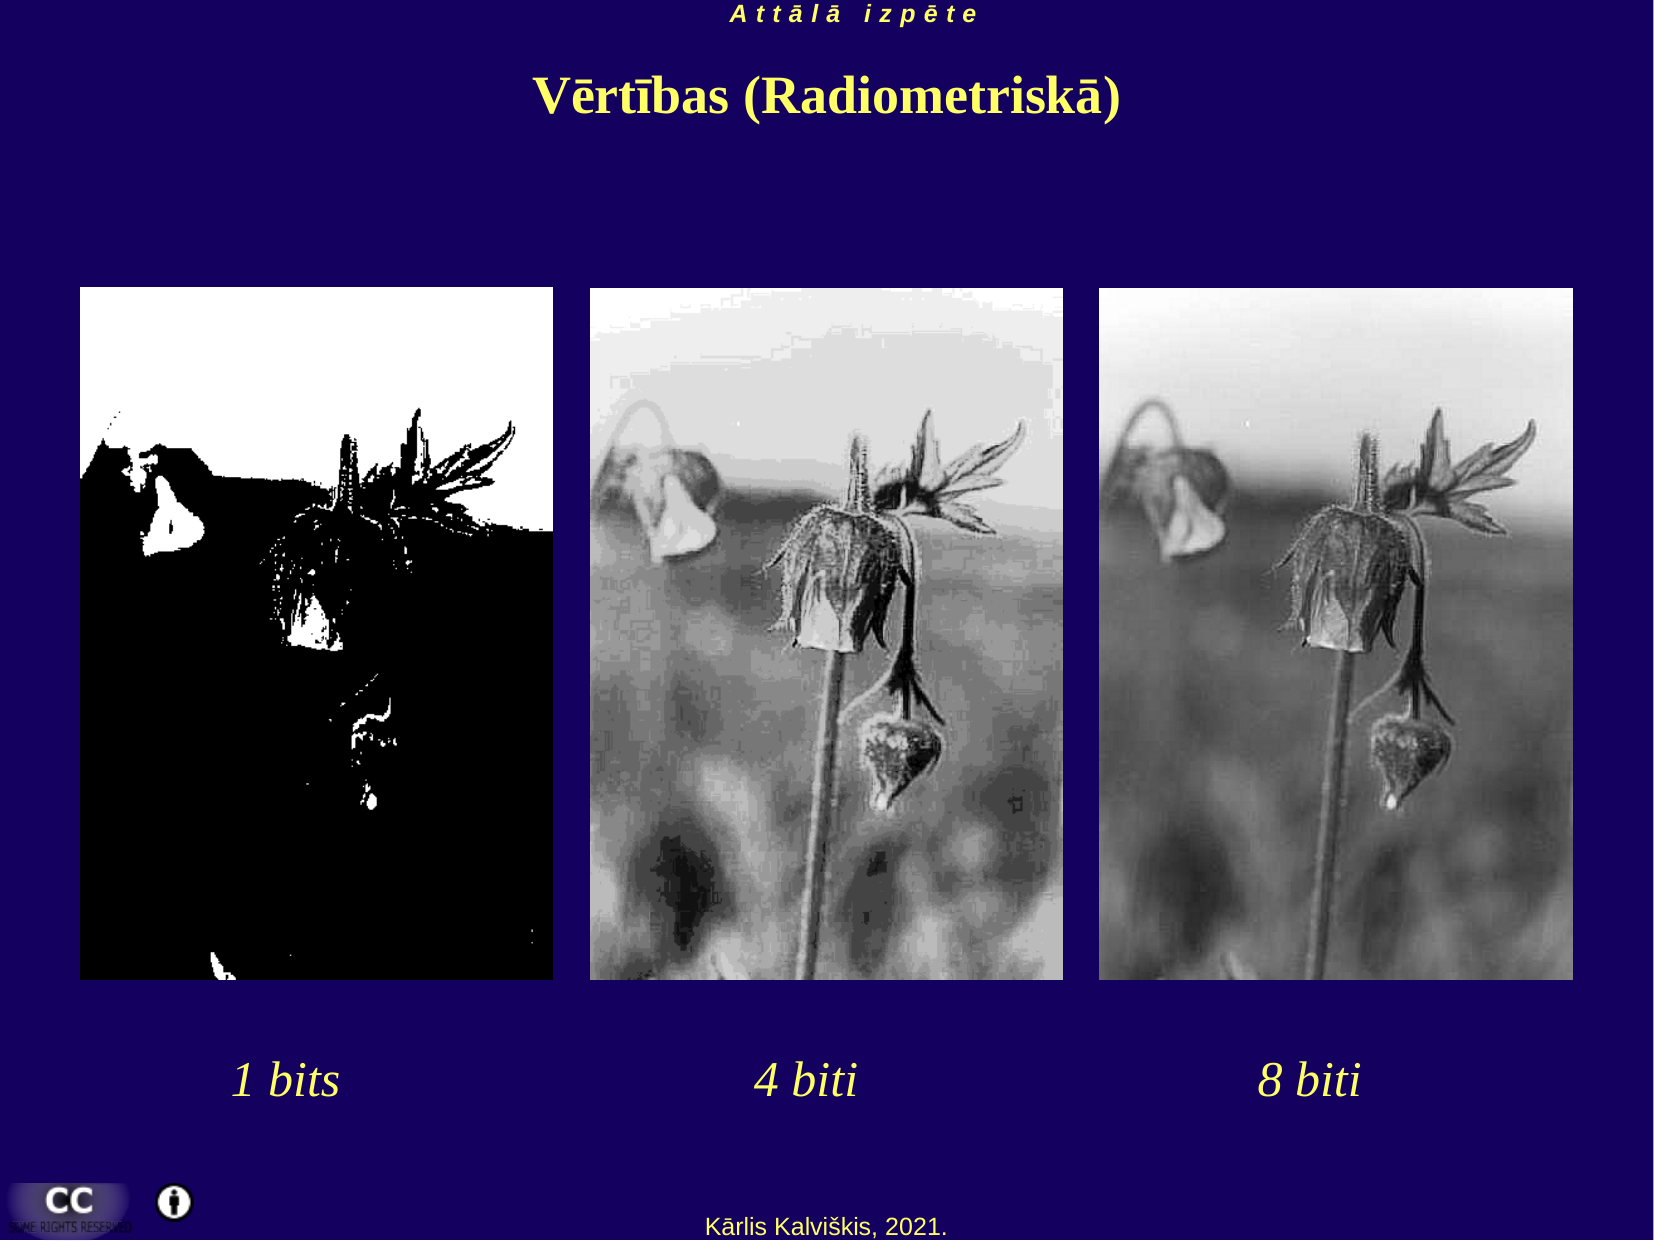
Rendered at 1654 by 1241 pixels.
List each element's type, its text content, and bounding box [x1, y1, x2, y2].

picture [590, 288, 1063, 980]
picture [80, 287, 553, 980]
picture [1099, 288, 1573, 980]
picture [0, 1183, 141, 1241]
text_box 1 bits [230, 1051, 341, 1107]
text_box 8 biti [1257, 1051, 1363, 1107]
title Vērtības (Radiometriskā) [120, 65, 1533, 334]
picture [155, 1183, 194, 1222]
text_box 4 biti [753, 1051, 859, 1107]
